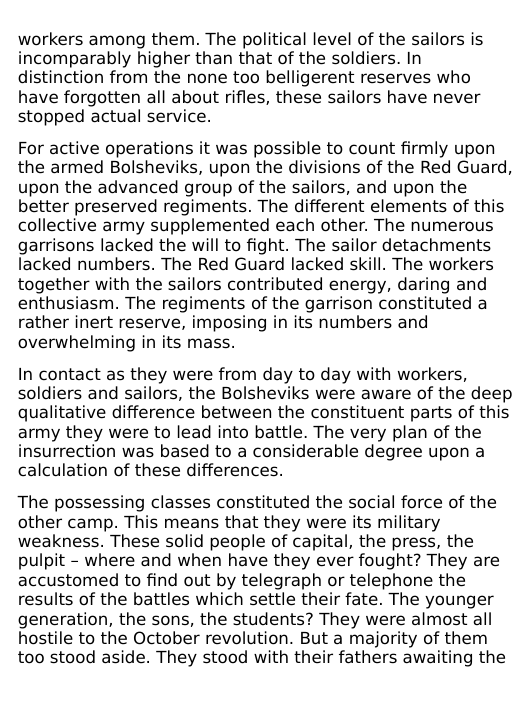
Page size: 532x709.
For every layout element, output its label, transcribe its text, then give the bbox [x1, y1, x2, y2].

text The possessing classes constituted the social force of the other camp. This means that they were its military weakness. These solid people of capital, the press, the pulpit – where and when have they ever fought? They are accustomed to find out by telegraph or telephone the results of the battles which settle their fate. The younger generation, the sons, the students? They were almost all hostile to the October revolution. But a majority of them too stood aside. They stood with their fathers awaiting the [18, 493, 514, 668]
text workers among them. The political level of the sailors is incomparably higher than that of the soldiers. In distinction from the none too belligerent reserves who have forgotten all about rifles, these sailors have never stopped actual service. [18, 29, 514, 126]
text In contact as they were from day to day with workers, soldiers and sailors, the Bolsheviks were aware of the deep qualitative difference between the constituent parts of this army they were to lead into battle. The very plan of the insurrection was based to a considerable degree upon a calculation of these differences. [18, 364, 514, 481]
text For active operations it was possible to count firmly upon the armed Bolsheviks, upon the divisions of the Red Guard, upon the advanced group of the sailors, and upon the better preserved regiments. The different elements of this collective army supplemented each other. The numerous garrisons lacked the will to fight. The sailor detachments lacked numbers. The Red Guard lacked skill. The workers together with the sailors contributed energy, daring and enthusiasm. The regiments of the garrison constituted a rather inert reserve, imposing in its numbers and overwhelming in its mass. [18, 139, 514, 352]
